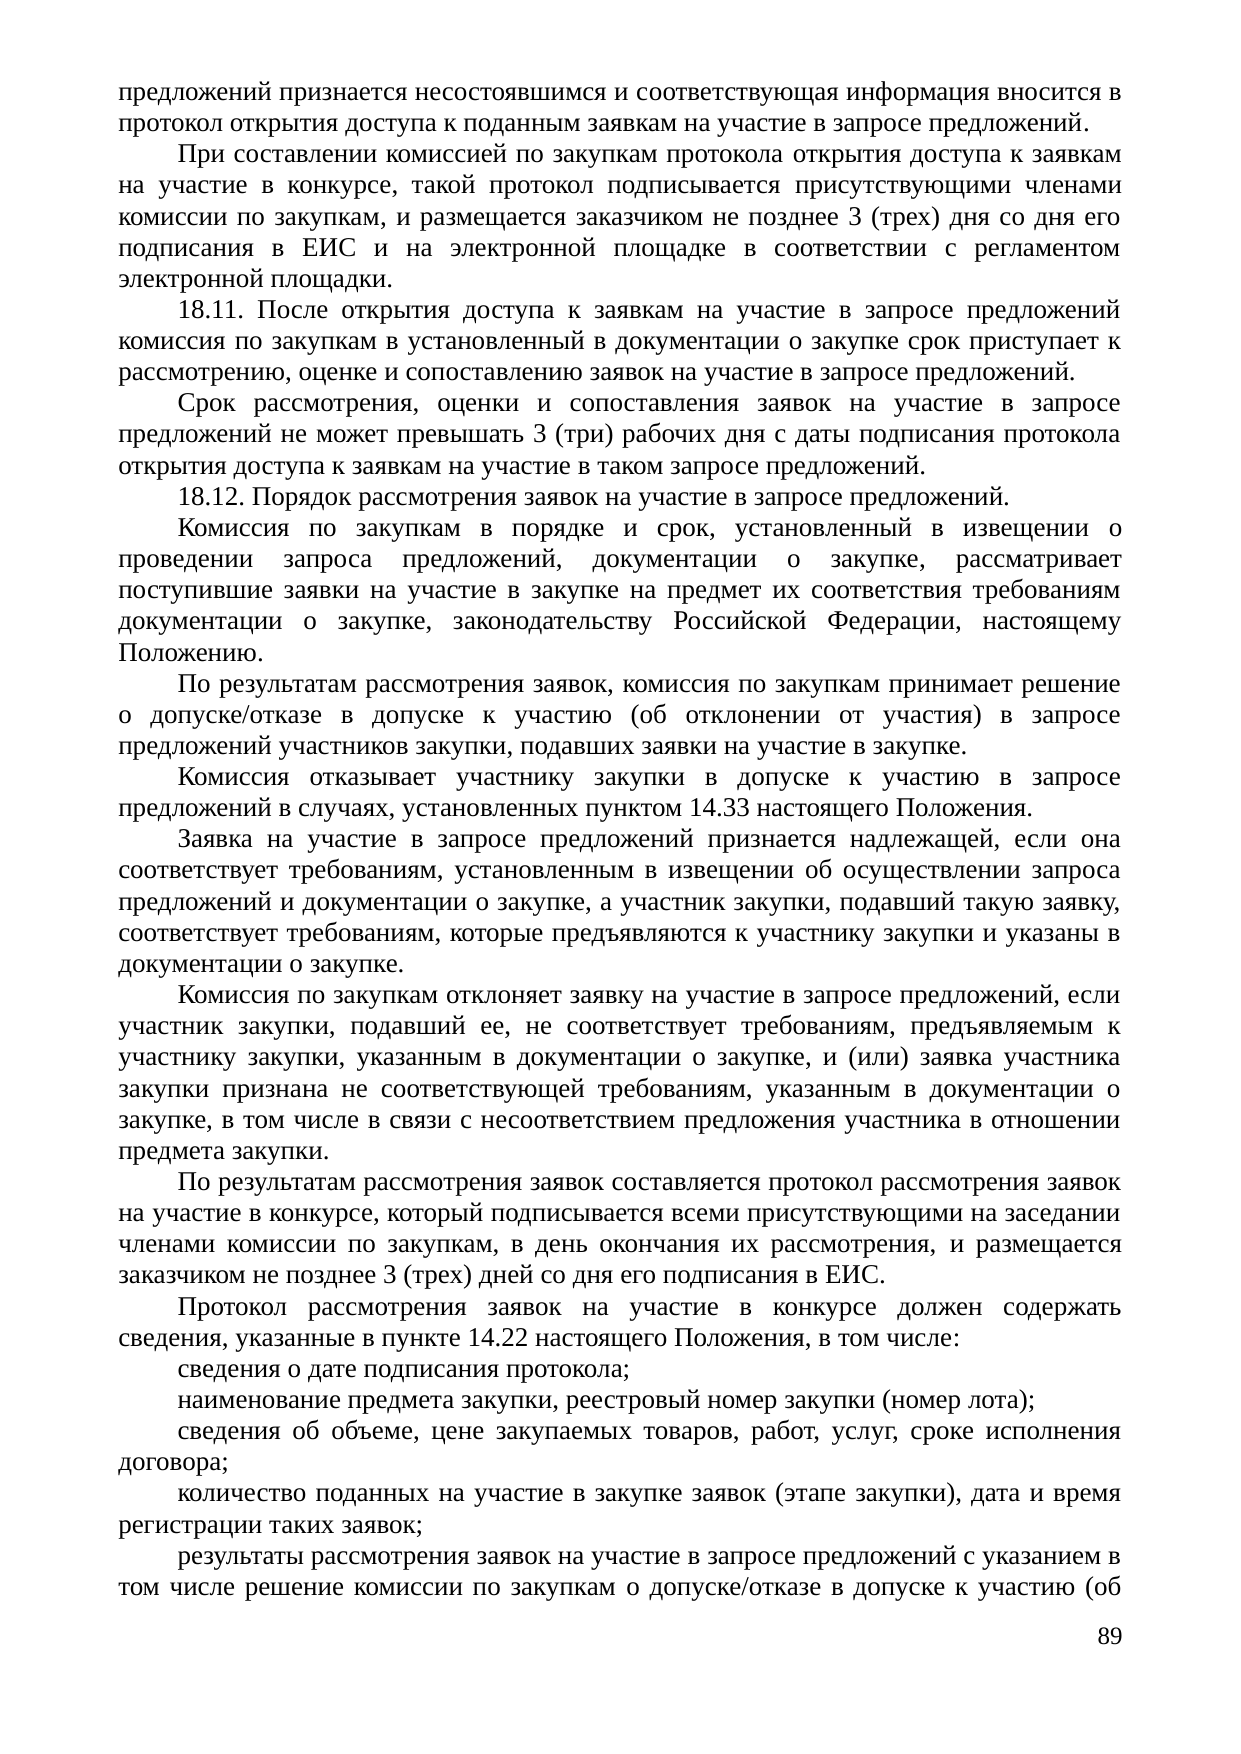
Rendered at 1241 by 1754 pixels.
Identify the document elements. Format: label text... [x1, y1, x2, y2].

text При составлении комиссией по закупкам протокола открытия доступа к заявкам на участие в конкурсе, такой протокол подписывается присутствующими членами комиссии по закупкам, и размещается заказчиком не позднее 3 (трех) дня со дня его подписания в ЕИС и на электронной площадке в соответствии с регламентом электронной площадки. [118, 137, 1122, 293]
text Комиссия по закупкам в порядке и срок, установленный в извещении о проведении запроса предложений, документации о закупке, рассматривает поступившие заявки на участие в закупке на предмет их соответствия требованиям документации о закупке, законодательству Российской Федерации, настоящему Положению. [118, 511, 1122, 667]
text Протокол рассмотрения заявок на участие в конкурсе должен содержать сведения, указанные в пункте 14.22 настоящего Положения, в том числе: [118, 1290, 1122, 1352]
text 18.11. После открытия доступа к заявкам на участие в запросе предложений комиссия по закупкам в установленный в документации о закупке срок приступает к рассмотрению, оценке и сопоставлению заявок на участие в запросе предложений. [118, 293, 1122, 386]
text Срок рассмотрения, оценки и сопоставления заявок на участие в запросе предложений не может превышать 3 (три) рабочих дня с даты подписания протокола открытия доступа к заявкам на участие в таком запросе предложений. [118, 386, 1122, 480]
text количество поданных на участие в закупке заявок (этапе закупки), дата и время регистрации таких заявок; [118, 1477, 1122, 1539]
text наименование предмета закупки, реестровый номер закупки (номер лота); [118, 1383, 1122, 1414]
text Комиссия отказывает участнику закупки в допуске к участию в запросе предложений в случаях, установленных пунктом 14.33 настоящего Положения. [118, 760, 1122, 822]
text предложений признается несостоявшимся и соответствующая информация вносится в протокол открытия доступа к поданным заявкам на участие в запросе предложений. [118, 75, 1122, 137]
text сведения о дате подписания протокола; [118, 1352, 1122, 1383]
text Комиссия по закупкам отклоняет заявку на участие в запросе предложений, если участник закупки, подавший ее, не соответствует требованиям, предъявляемым к участнику закупки, указанным в документации о закупке, и (или) заявка участника закупки признана не соответствующей требованиям, указанным в документации о закупке, в том числе в связи с несоответствием предложения участника в отношении предмета закупки. [118, 978, 1122, 1165]
text сведения об объеме, цене закупаемых товаров, работ, услуг, сроке исполнения договора; [118, 1414, 1122, 1477]
text По результатам рассмотрения заявок составляется протокол рассмотрения заявок на участие в конкурсе, который подписывается всеми присутствующими на заседании членами комиссии по закупкам, в день окончания их рассмотрения, и размещается заказчиком не позднее 3 (трех) дней со дня его подписания в ЕИС. [118, 1165, 1122, 1290]
text По результатам рассмотрения заявок, комиссия по закупкам принимает решение о допуске/отказе в допуске к участию (об отклонении от участия) в запросе предложений участников закупки, подавших заявки на участие в закупке. [118, 667, 1122, 760]
text Заявка на участие в запросе предложений признается надлежащей, если она соответствует требованиям, установленным в извещении об осуществлении запроса предложений и документации о закупке, а участник закупки, подавший такую заявку, соответствует требованиям, которые предъявляются к участнику закупки и указаны в документации о закупке. [118, 822, 1122, 978]
text результаты рассмотрения заявок на участие в запросе предложений с указанием в том числе решение комиссии по закупкам о допуске/отказе в допуске к участию (об [118, 1539, 1122, 1601]
text 18.12. Порядок рассмотрения заявок на участие в запросе предложений. [118, 480, 1122, 511]
